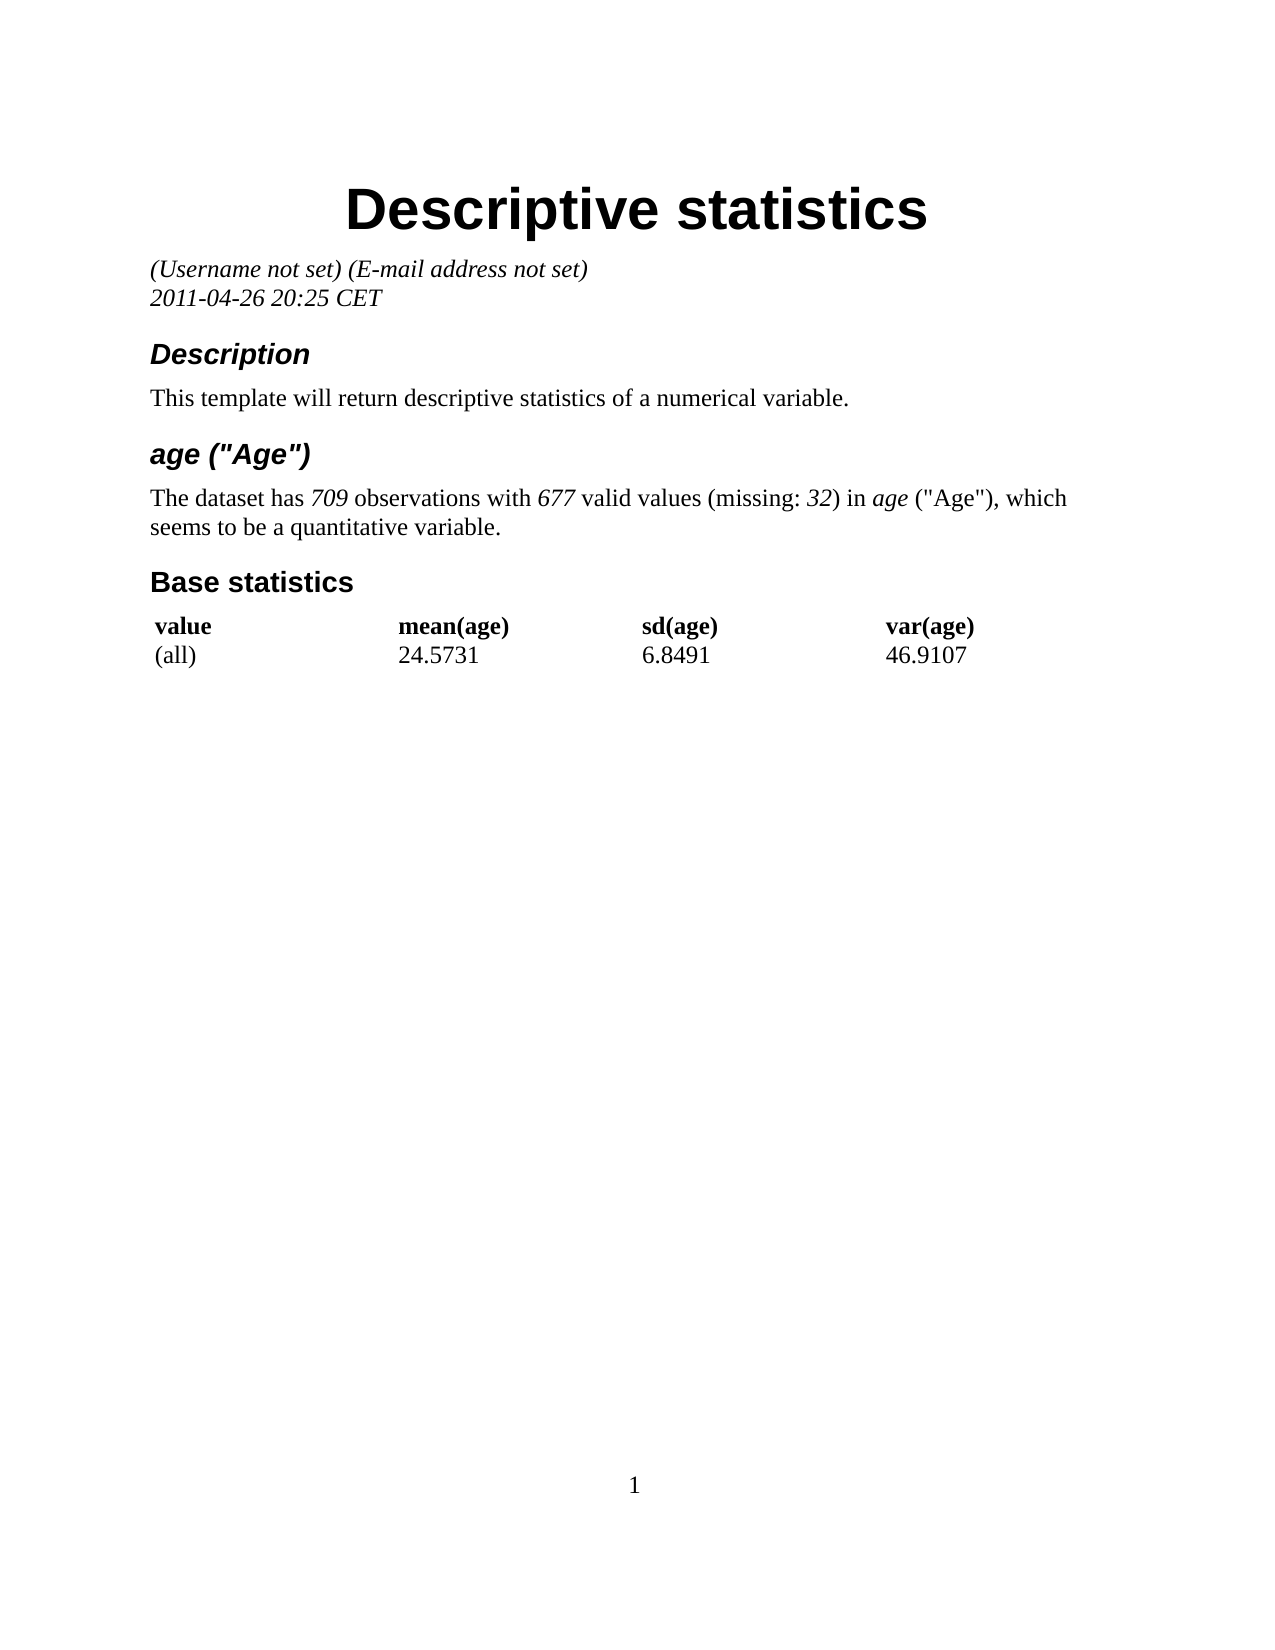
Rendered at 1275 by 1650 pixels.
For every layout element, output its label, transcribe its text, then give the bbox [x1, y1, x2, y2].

table_header var(age) [881, 611, 1125, 640]
subtitle age ("Age") [150, 437, 1125, 470]
title Descriptive statistics [150, 175, 1125, 242]
table_cell 6.8491 [638, 640, 881, 669]
text The dataset has 709 observations with 677 valid values (missing: 32) in age ("Age"), which seems to be a quantitative variable. [150, 483, 1125, 540]
subtitle Base statistics [150, 565, 1125, 599]
text 2011-04-26 20:25 CET [150, 283, 1125, 312]
table_cell 24.5731 [394, 640, 637, 669]
table_header sd(age) [638, 611, 881, 640]
text (Username not set) (E-mail address not set) [150, 254, 1125, 283]
subtitle Description [150, 337, 1125, 371]
table_header mean(age) [394, 611, 637, 640]
table_header value [150, 611, 394, 640]
table_cell (all) [150, 640, 394, 669]
table_cell 46.9107 [881, 640, 1125, 669]
text This template will return descriptive statistics of a numerical variable. [150, 383, 1125, 412]
